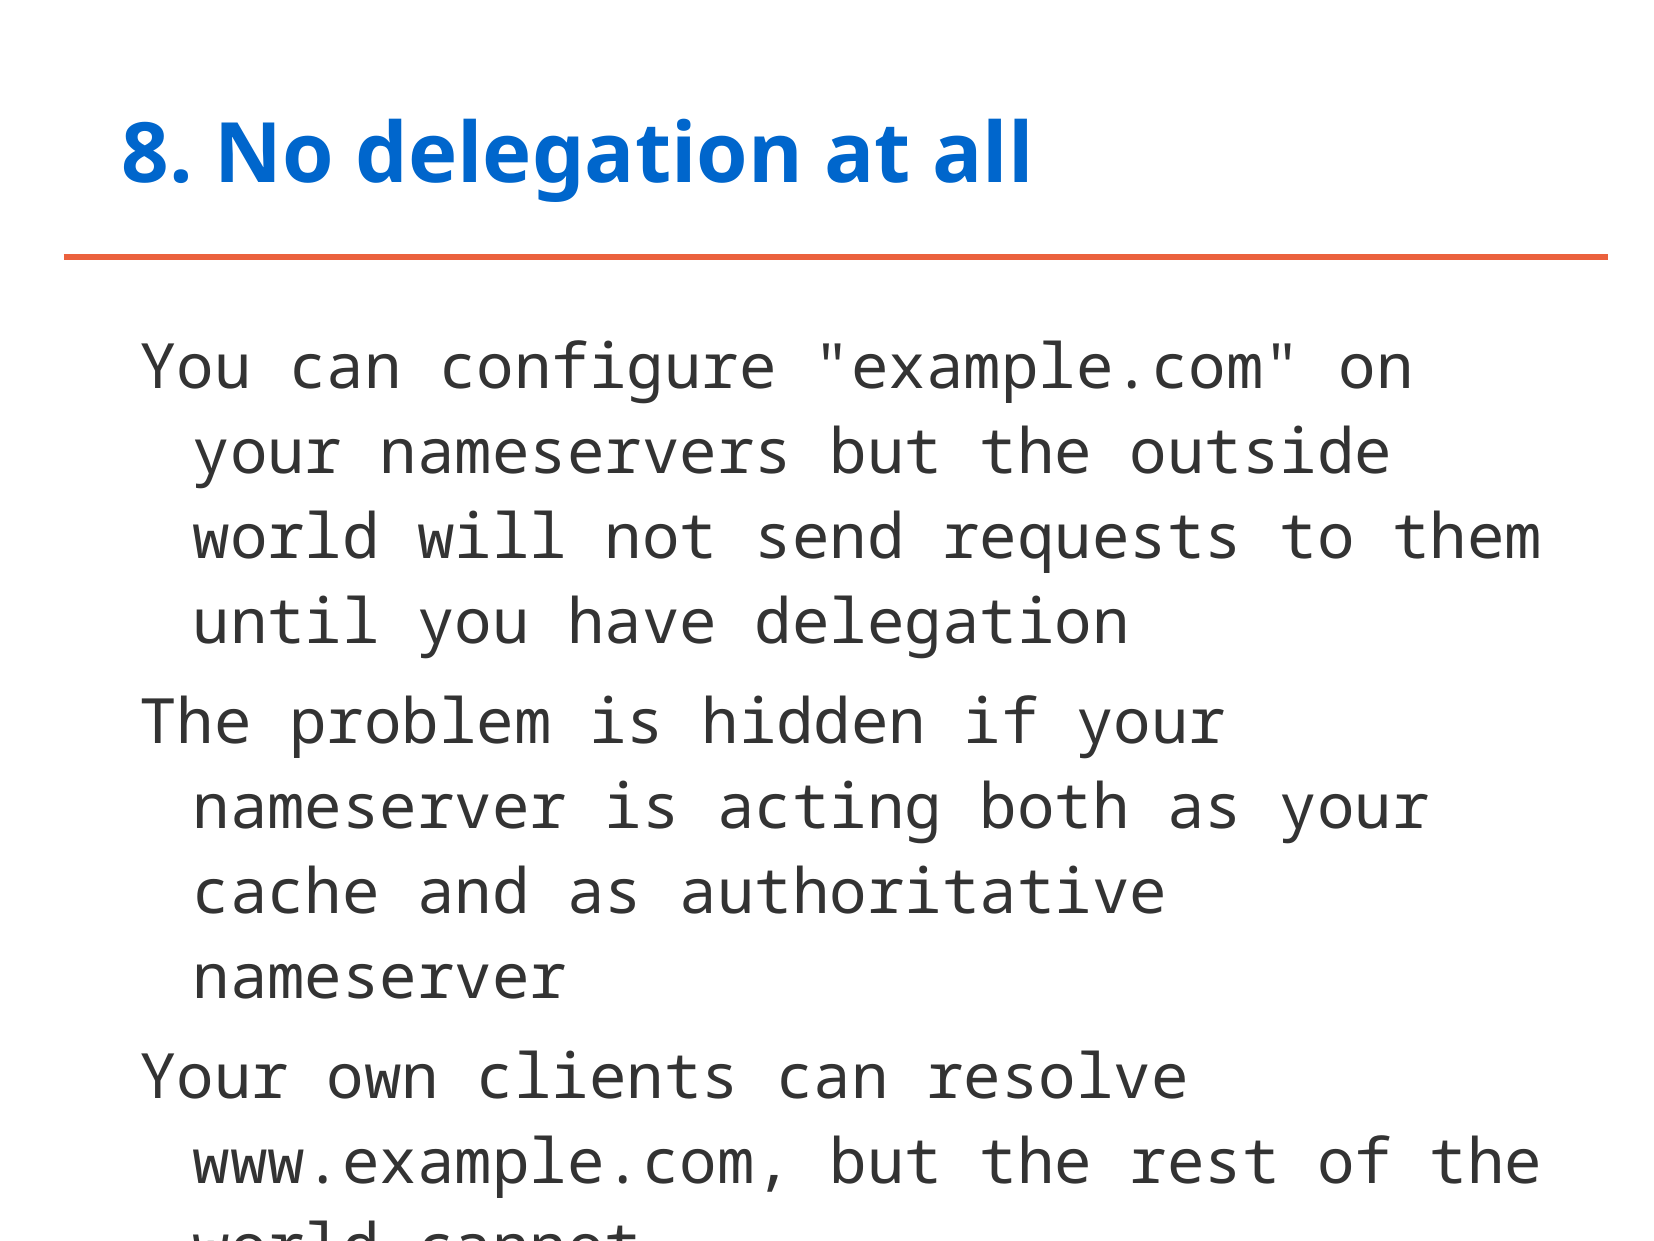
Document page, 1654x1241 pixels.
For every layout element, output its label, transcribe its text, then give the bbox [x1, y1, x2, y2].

list You can configure "example.com" on your nameservers but the outside world will not send requests to them until you have delegation The problem is hidden if your nameserver is acting both as your cache and as authoritative nameserver Your own clients can resolve www.example.com, but the rest of the world cannot [121, 322, 1561, 1134]
title 8. No delegation at all [121, 46, 1534, 254]
